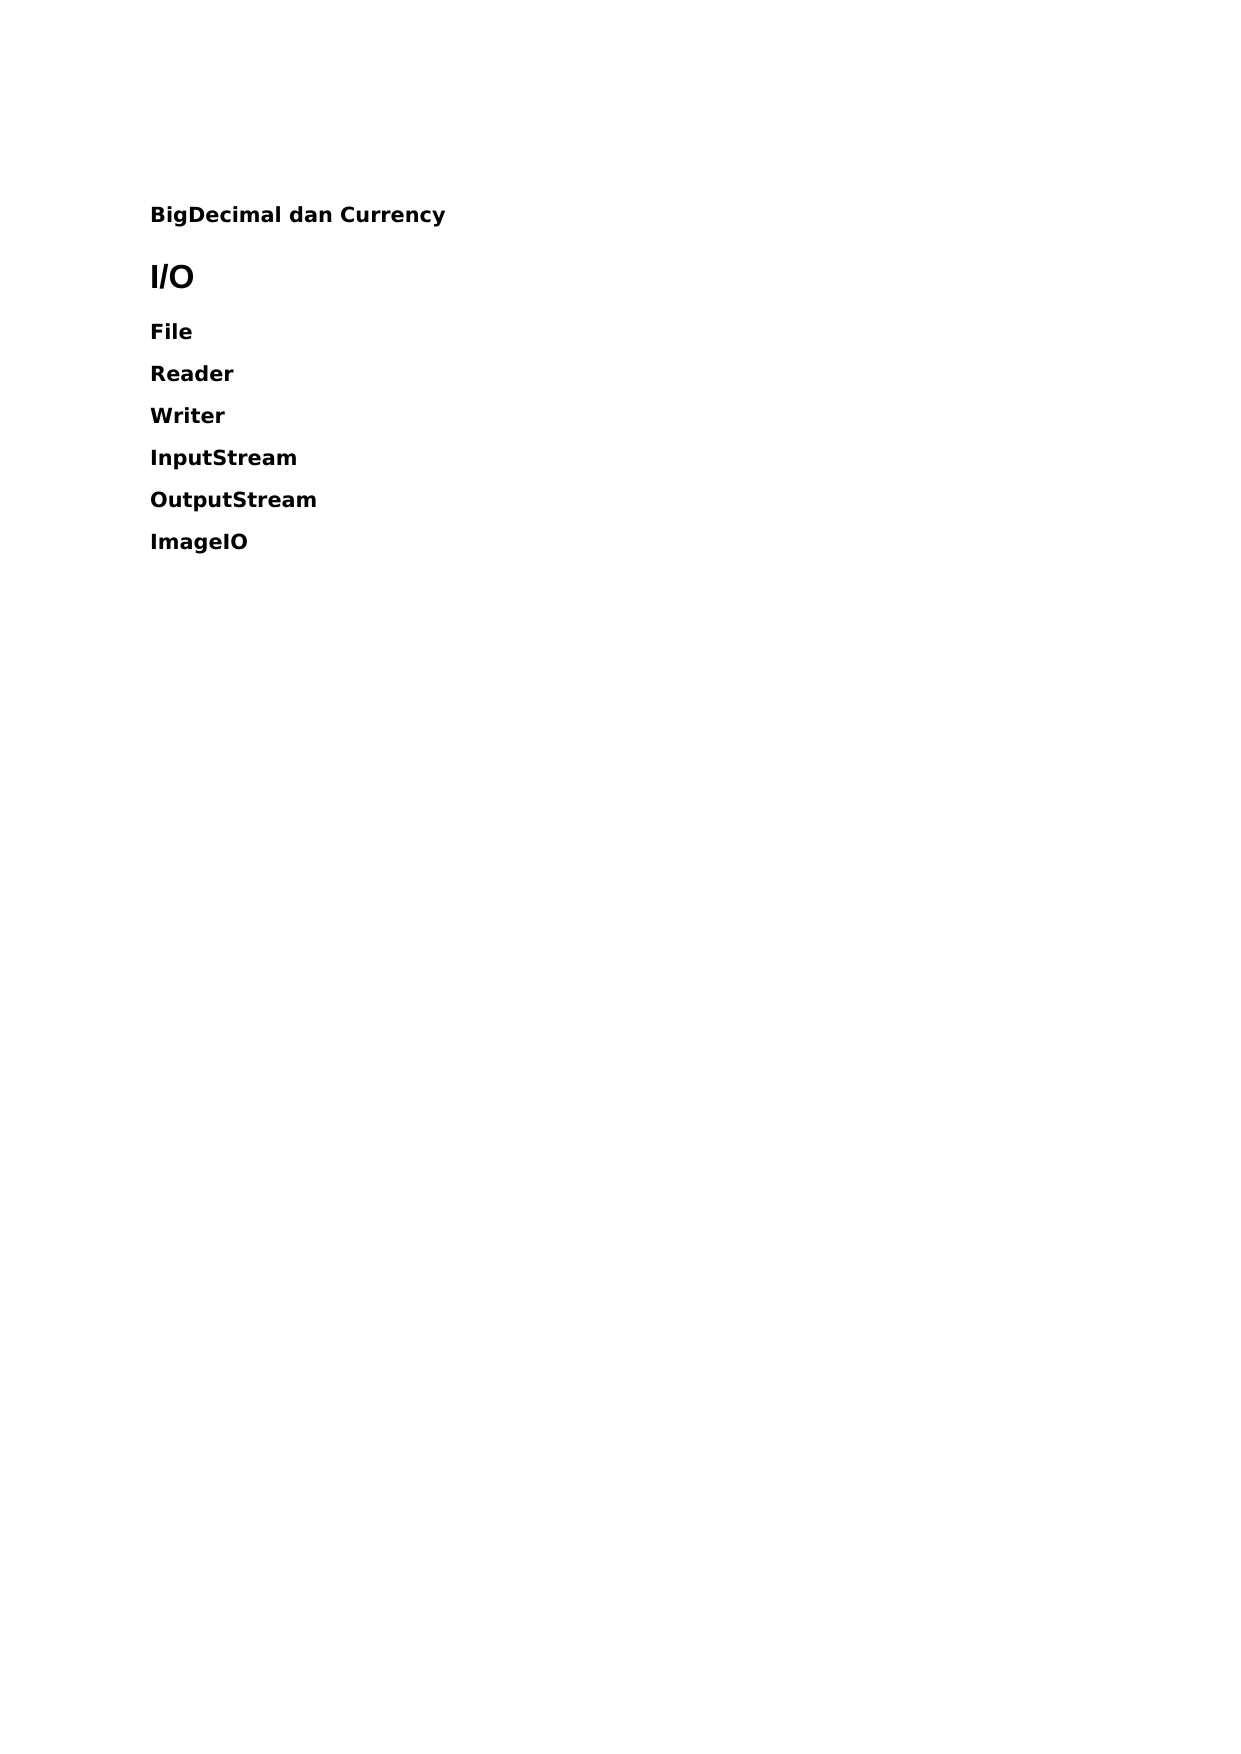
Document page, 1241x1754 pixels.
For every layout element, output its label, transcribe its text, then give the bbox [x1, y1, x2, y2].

subtitle OutputStream [150, 488, 1091, 512]
subtitle ImageIO [150, 530, 1091, 554]
subtitle BigDecimal dan Currency [150, 203, 1091, 227]
subtitle Writer [150, 404, 1091, 428]
subtitle I/O [150, 258, 1091, 296]
subtitle File [150, 320, 1091, 344]
subtitle InputStream [150, 446, 1091, 470]
subtitle Reader [150, 362, 1091, 386]
